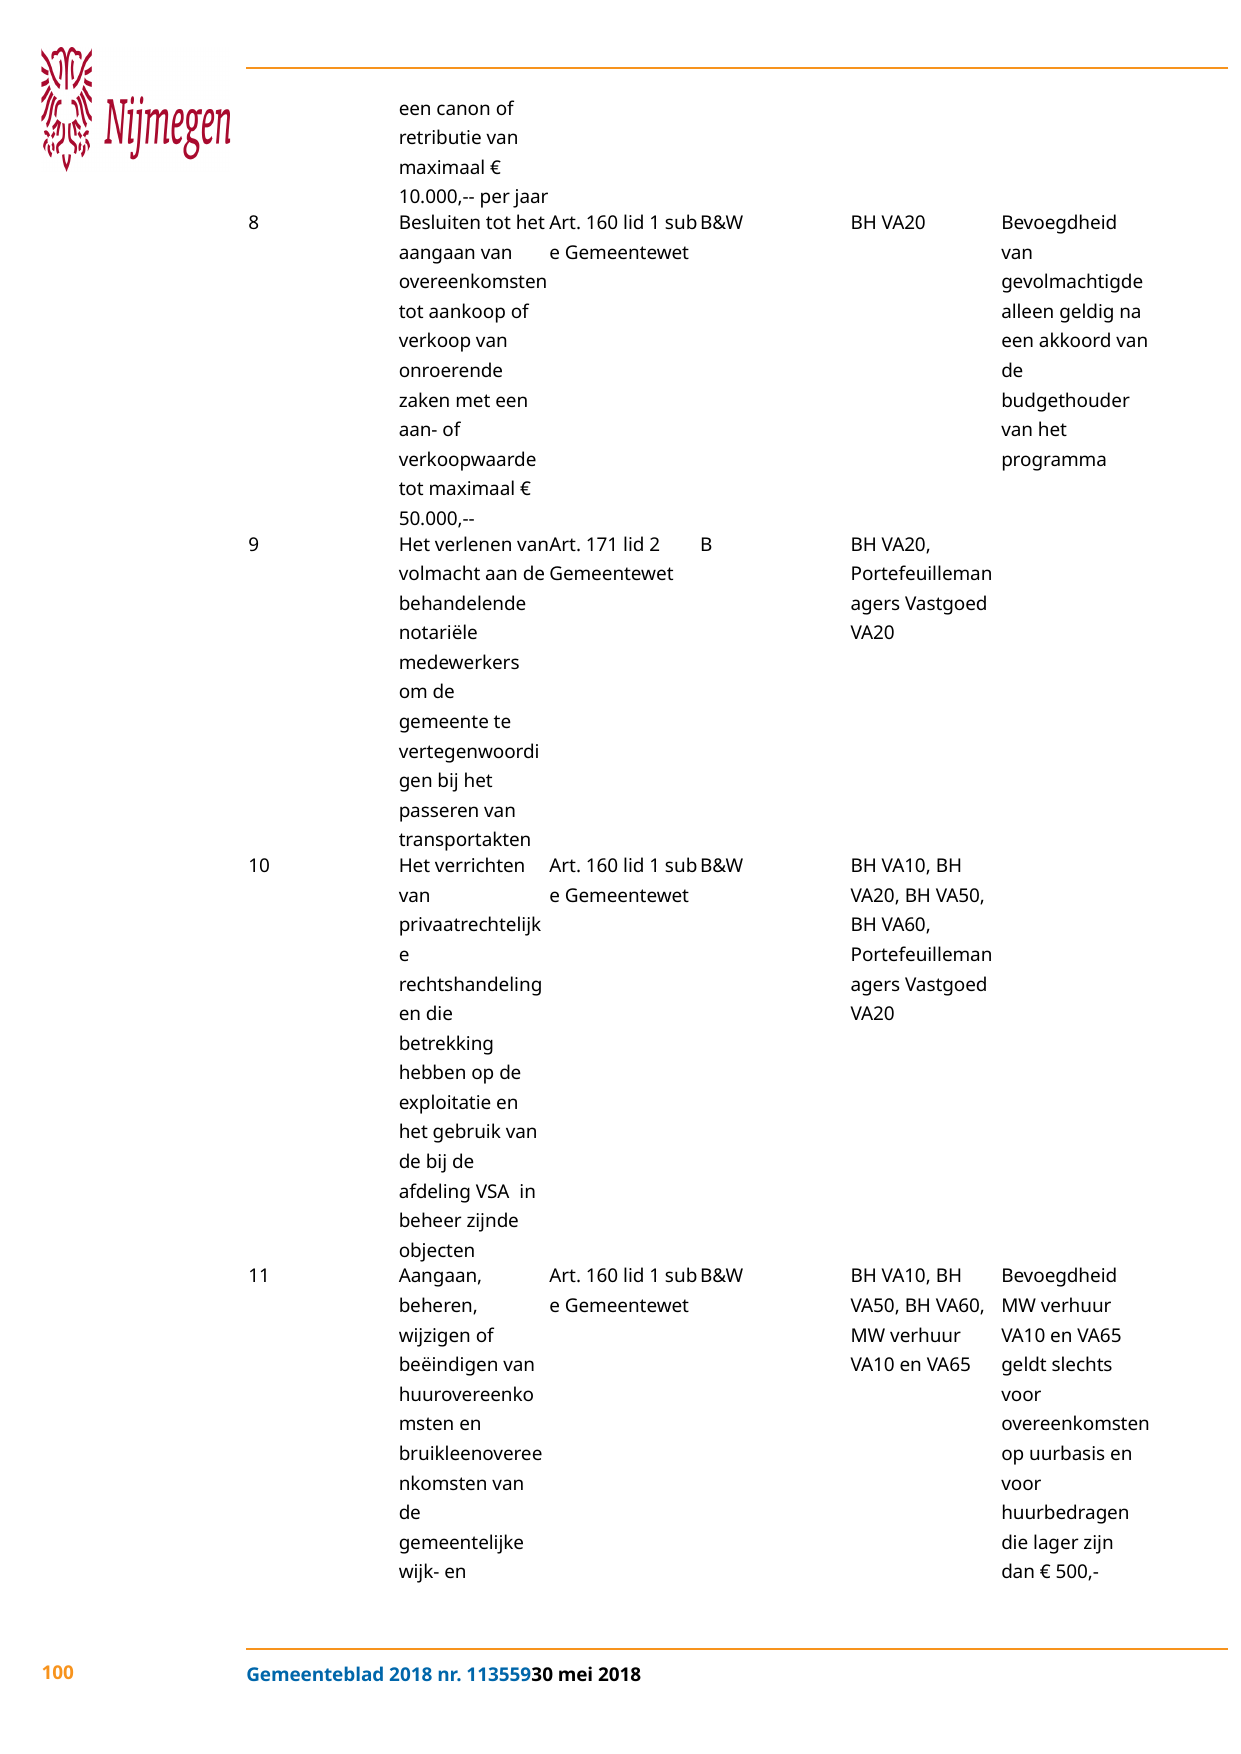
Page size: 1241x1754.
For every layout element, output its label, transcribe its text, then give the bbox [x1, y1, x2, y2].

table_cell Art. 160 lid 1 sub e Gemeentewet [549, 853, 700, 1263]
table_cell [1001, 531, 1152, 852]
picture [41, 47, 231, 172]
table_cell B&W [700, 1263, 850, 1584]
table_cell Art. 160 lid 1 sub e Gemeentewet [549, 209, 700, 531]
table_cell B [700, 531, 850, 852]
table_cell Het verlenen van volmacht aan de behandelende notariële medewerkers om de gemeente te vertegenwoordigen bij het passeren van transportakten [399, 531, 549, 852]
table_cell Het verrichten van privaatrechtelijke rechtshandelingen die betrekking hebben op de exploitatie en het gebruik van de bij de afdeling VSA in beheer zijnde objecten [399, 853, 549, 1263]
table_cell Art. 171 lid 2 Gemeentewet [549, 531, 700, 852]
table_cell [1001, 853, 1152, 1263]
table_cell [248, 95, 398, 209]
table_cell 8 [248, 209, 398, 531]
table_cell [1001, 95, 1152, 209]
table_cell 11 [248, 1263, 398, 1584]
table_cell 9 [248, 531, 398, 852]
table_cell BH VA20, Portefeuillemanagers Vastgoed VA20 [850, 531, 1001, 852]
table_cell B&W [700, 209, 850, 531]
table_cell Aangaan, beheren, wijzigen of beëindigen van huurovereenkomsten en bruikleenovereenkomsten van de gemeentelijke wijk- en [399, 1263, 549, 1584]
table_cell BH VA10, BH VA20, BH VA50, BH VA60, Portefeuillemanagers Vastgoed VA20 [850, 853, 1001, 1263]
table_cell [850, 95, 1001, 209]
table_cell [549, 95, 700, 209]
table_cell Art. 160 lid 1 sub e Gemeentewet [549, 1263, 700, 1584]
table_cell Bevoegdheid MW verhuur VA10 en VA65 geldt slechts voor overeenkomsten op uurbasis en voor huurbedragen die lager zijn dan € 500,- [1001, 1263, 1152, 1584]
table_cell 10 [248, 853, 398, 1263]
table_cell [700, 95, 850, 209]
table_cell Bevoegdheid van gevolmachtigde alleen geldig na een akkoord van de budgethouder van het programma [1001, 209, 1152, 531]
table_cell B&W [700, 853, 850, 1263]
table_cell een canon of retributie van maximaal € 10.000,-- per jaar [399, 95, 549, 209]
table_cell BH VA20 [850, 209, 1001, 531]
table_cell Besluiten tot het aangaan van overeenkomsten tot aankoop of verkoop van onroerende zaken met een aan- of verkoopwaarde tot maximaal € 50.000,-- [399, 209, 549, 531]
table_cell BH VA10, BH VA50, BH VA60, MW verhuur VA10 en VA65 [850, 1263, 1001, 1584]
